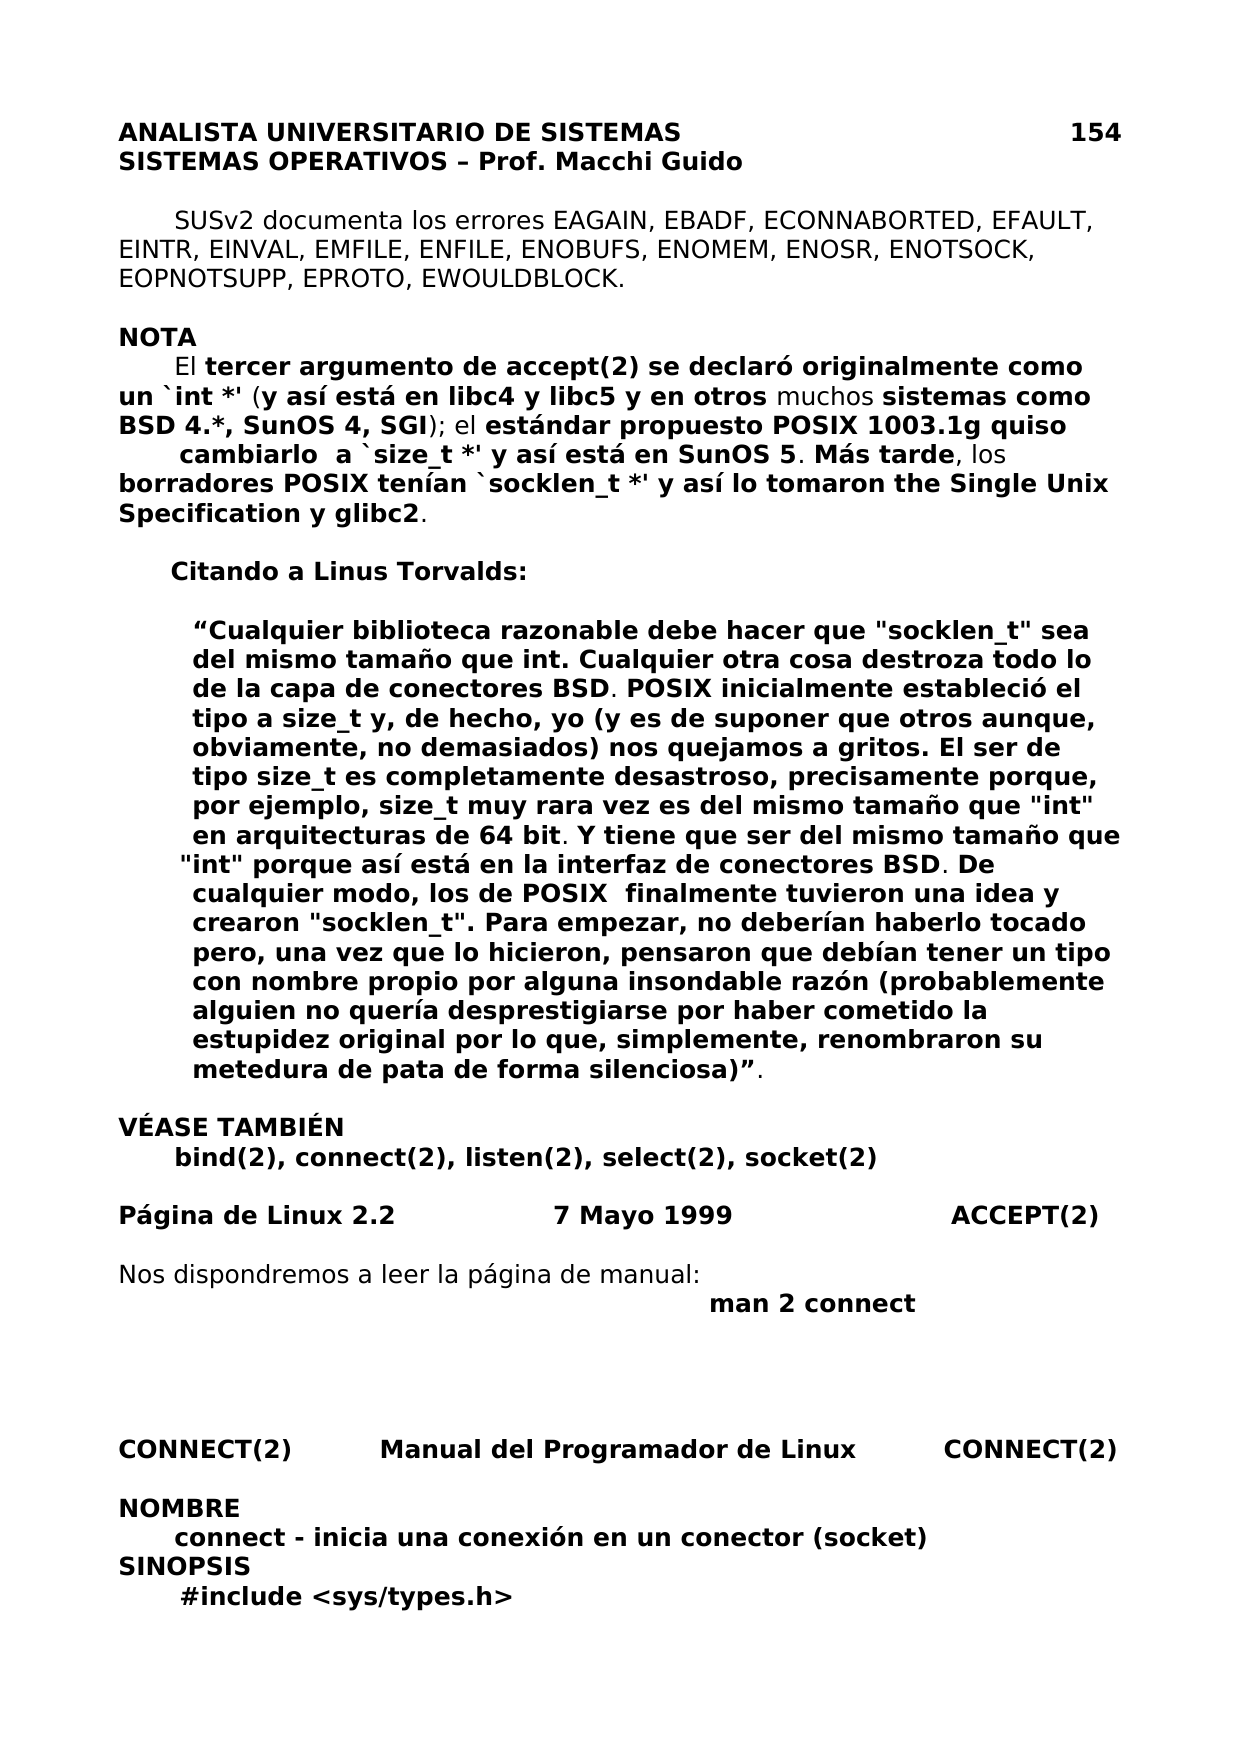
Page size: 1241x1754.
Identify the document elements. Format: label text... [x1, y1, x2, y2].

text #include <sys/types.h> [118, 1582, 1122, 1611]
text bind(2), connect(2), listen(2), select(2), socket(2) [118, 1143, 1122, 1172]
text de la capa de conectores BSD. POSIX inicialmente estableció el [118, 674, 1122, 704]
text NOMBRE [118, 1494, 1122, 1523]
text cualquier modo, los de POSIX finalmente tuvieron una idea y [118, 879, 1122, 909]
text SINOPSIS [118, 1553, 1122, 1582]
text por ejemplo, size_t muy rara vez es del mismo tamaño que "int" [118, 792, 1122, 821]
text Citando a Linus Torvalds: [118, 557, 1122, 587]
text con nombre propio por alguna insondable razón (probablemente [118, 967, 1122, 996]
text CONNECT(2) Manual del Programador de Linux CONNECT(2) [118, 1436, 1122, 1465]
text El tercer argumento de accept(2) se declaró originalmente como un `int *' (y así está en libc4 y libc5 y en otros muchos sistemas como BSD 4.*, SunOS 4, SGI); el estándar propuesto POSIX 1003.1g quiso [118, 352, 1122, 440]
text en arquitecturas de 64 bit. Y tiene que ser del mismo tamaño que [118, 821, 1122, 850]
text estupidez original por lo que, simplemente, renombraron su [118, 1026, 1122, 1055]
text metedura de pata de forma silenciosa)”. [118, 1055, 1122, 1084]
text tipo size_t es completamente desastroso, precisamente porque, [118, 762, 1122, 792]
text VÉASE TAMBIÉN [118, 1113, 1122, 1143]
text cambiarlo a `size_t *' y así está en SunOS 5. Más tarde, los borradores POSIX tenían `socklen_t *' y así lo tomaron the Single Unix Specification y glibc2. [118, 440, 1122, 528]
text man 2 connect [118, 1289, 1122, 1318]
text SUSv2 documenta los errores EAGAIN, EBADF, ECONNABORTED, EFAULT, EINTR, EINVAL, EMFILE, ENFILE, ENOBUFS, ENOMEM, ENOSR, ENOTSOCK, EOPNOTSUPP, EPROTO, EWOULDBLOCK. [118, 206, 1122, 294]
text connect - inicia una conexión en un conector (socket) [118, 1523, 1122, 1553]
text "int" porque así está en la interfaz de conectores BSD. De [118, 850, 1122, 879]
text alguien no quería desprestigiarse por haber cometido la [118, 996, 1122, 1026]
text Nos dispondremos a leer la página de manual: [118, 1260, 1122, 1289]
text crearon "socklen_t". Para empezar, no deberían haberlo tocado [118, 909, 1122, 938]
text obviamente, no demasiados) nos quejamos a gritos. El ser de [118, 733, 1122, 762]
text “Cualquier biblioteca razonable debe hacer que "socklen_t" sea del mismo tamaño que int. Cualquier otra cosa destroza todo lo [118, 616, 1122, 674]
text tipo a size_t y, de hecho, yo (y es de suponer que otros aunque, [118, 704, 1122, 733]
text NOTA [118, 323, 1122, 352]
text pero, una vez que lo hicieron, pensaron que debían tener un tipo [118, 938, 1122, 967]
text Página de Linux 2.2 7 Mayo 1999 ACCEPT(2) [118, 1201, 1122, 1231]
